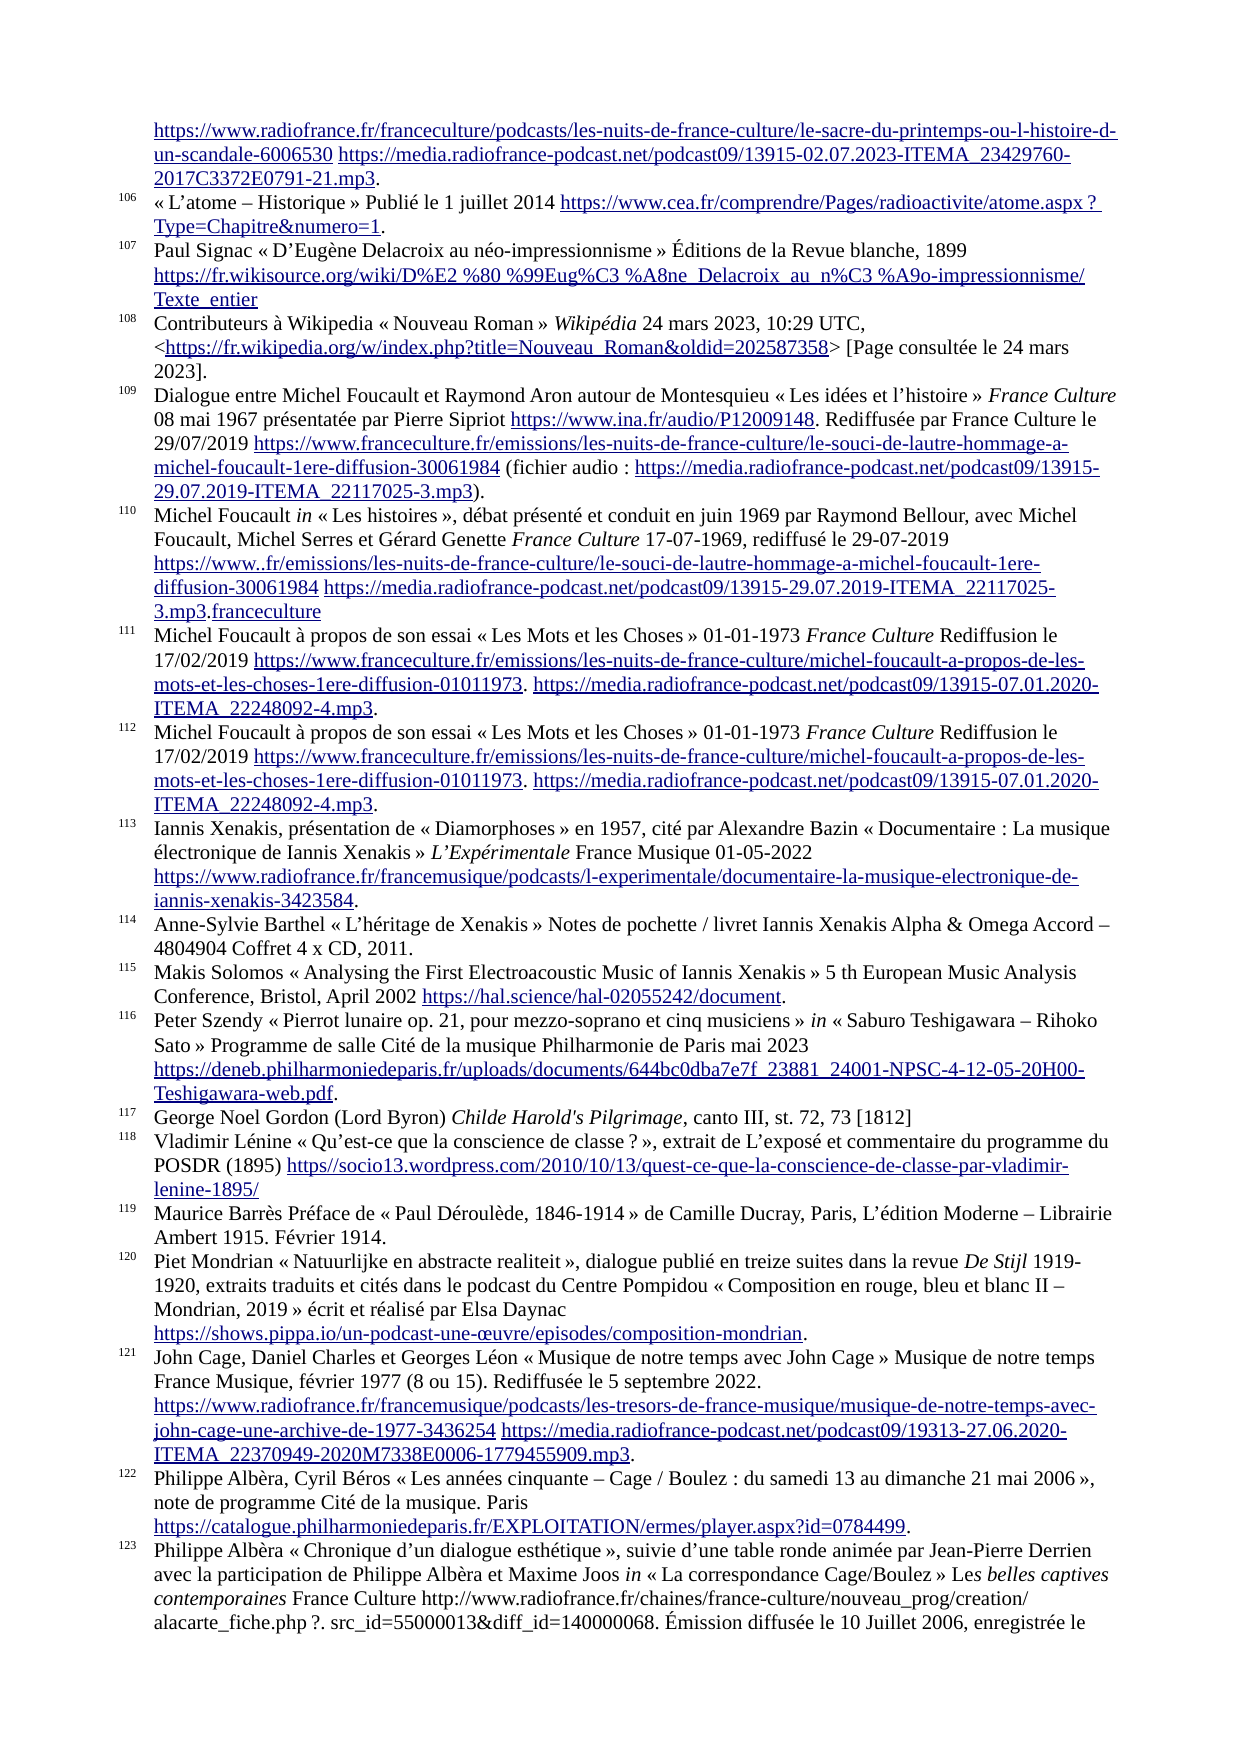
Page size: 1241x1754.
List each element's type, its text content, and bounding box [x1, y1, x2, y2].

text Makis Solomos « Analysing the First Electroacoustic Music of Iannis Xenakis » 5 th European Music Analysis Conference, Bristol, April 2002 https://hal.science/hal-02055242/document. [118, 960, 1122, 1008]
list Michel Foucault à propos de son essai « Les Mots et les Choses » 01-01-1973 France Culture Rediffusion le 17/02/2019 https://www.franceculture.fr/emissions/les-nuits-de-france-culture/michel-foucault-a-propos-de-les-mots-et-les-choses-1ere-diffusion-01011973. https://media.radiofrance-podcast.net/podcast09/13915-07.01.2020-ITEMA_22248092-4.mp3. [118, 720, 1122, 816]
list Maurice Barrès Préface de « Paul Déroulède, 1846-1914 » de Camille Ducray, Paris, L’édition Moderne – Librairie Ambert 1915. Février 1914. [118, 1201, 1122, 1249]
text https://www.radiofrance.fr/franceculture/podcasts/les-nuits-de-france-culture/le-sacre-du-printemps-ou-l-histoire-d-un-scandale-6006530 https://media.radiofrance-podcast.net/podcast09/13915-02.07.2023-ITEMA_23429760-2017C3372E0791-21.mp3. [118, 118, 1122, 190]
list Vladimir Lénine « Qu’est-ce que la conscience de classe ? », extrait de L’exposé et commentaire du programme du POSDR (1895) https//socio13.wordpress.com/2010/10/13/quest-ce-que-la-conscience-de-classe-par-vladimir-lenine-1895/ [118, 1129, 1122, 1201]
list Dialogue entre Michel Foucault et Raymond Aron autour de Montesquieu « Les idées et l’histoire » France Culture 08 mai 1967 présentatée par Pierre Sipriot https://www.ina.fr/audio/P12009148. Rediffusée par France Culture le 29/07/2019 https://www.franceculture.fr/emissions/les-nuits-de-france-culture/le-souci-de-lautre-hommage-a-michel-foucault-1ere-diffusion-30061984 (fichier audio : https://media.radiofrance-podcast.net/podcast09/13915-29.07.2019-ITEMA_22117025-3.mp3). [118, 383, 1122, 503]
text John Cage, Daniel Charles et Georges Léon « Musique de notre temps avec John Cage » Musique de notre temps France Musique, février 1977 (8 ou 15). Rediffusée le 5 septembre 2022. https://www.radiofrance.fr/francemusique/podcasts/les-tresors-de-france-musique/musique-de-notre-temps-avec-john-cage-une-archive-de-1977-3436254 https://media.radiofrance-podcast.net/podcast09/19313-27.06.2020-ITEMA_22370949-2020M7338E0006-1779455909.mp3. [118, 1345, 1122, 1466]
text Philippe Albèra « Chronique d’un dialogue esthétique », suivie d’une table ronde animée par Jean-Pierre Derrien avec la participation de Philippe Albèra et Maxime Joos in « La correspondance Cage/Boulez » Les belles captives contemporaines France Culture http://www.radiofrance.fr/chaines/france-culture/nouveau_prog/creation/alacarte_fiche.php ?. src_id=55000013&diff_id=140000068. Émission diffusée le 10 Juillet 2006, enregistrée le [118, 1538, 1122, 1634]
text « L’atome – Historique » Publié le 1 juillet 2014 https://www.cea.fr/comprendre/Pages/radioactivite/atome.aspx ? Type=Chapitre&numero=1. [118, 190, 1122, 238]
text Peter Szendy « Pierrot lunaire op. 21, pour mezzo-soprano et cinq musiciens » in « Saburo Teshigawara – Rihoko Sato » Programme de salle Cité de la musique Philharmonie de Paris mai 2023 https://deneb.philharmoniedeparis.fr/uploads/documents/644bc0dba7e7f_23881_24001-NPSC-4-12-05-20H00-Teshigawara-web.pdf. [118, 1008, 1122, 1105]
list Piet Mondrian « Natuurlijke en abstracte realiteit », dialogue publié en treize suites dans la revue De Stijl 1919-1920, extraits traduits et cités dans le podcast du Centre Pompidou « Composition en rouge, bleu et blanc II – Mondrian, 2019 » écrit et réalisé par Elsa Daynac https://shows.pippa.io/un-podcast-une-œuvre/episodes/composition-mondrian. [118, 1249, 1122, 1345]
text George Noel Gordon (Lord Byron) Childe Harold's Pilgrimage, canto III, st. 72, 73 [1812] [118, 1105, 1122, 1129]
list Contributeurs à Wikipedia « Nouveau Roman » Wikipédia 24 mars 2023, 10:29 UTC, <https://fr.wikipedia.org/w/index.php?title=Nouveau_Roman&oldid=202587358> [Page consultée le 24 mars 2023]. [118, 311, 1122, 383]
list Michel Foucault à propos de son essai « Les Mots et les Choses » 01-01-1973 France Culture Rediffusion le 17/02/2019 https://www.franceculture.fr/emissions/les-nuits-de-france-culture/michel-foucault-a-propos-de-les-mots-et-les-choses-1ere-diffusion-01011973. https://media.radiofrance-podcast.net/podcast09/13915-07.01.2020-ITEMA_22248092-4.mp3. [118, 623, 1122, 720]
list Michel Foucault in « Les histoires », débat présenté et conduit en juin 1969 par Raymond Bellour, avec Michel Foucault, Michel Serres et Gérard Genette France Culture 17-07-1969, rediffusé le 29-07-2019 https://www..fr/emissions/les-nuits-de-france-culture/le-souci-de-lautre-hommage-a-michel-foucault-1ere-diffusion-30061984 https://media.radiofrance-podcast.net/podcast09/13915-29.07.2019-ITEMA_22117025-3.mp3.franceculture [118, 503, 1122, 623]
text Philippe Albèra, Cyril Béros « Les années cinquante – Cage / Boulez : du samedi 13 au dimanche 21 mai 2006 », note de programme Cité de la musique. Paris https://catalogue.philharmoniedeparis.fr/EXPLOITATION/ermes/player.aspx?id=0784499. [118, 1466, 1122, 1538]
text Iannis Xenakis, présentation de « Diamorphoses » en 1957, cité par Alexandre Bazin « Documentaire : La musique électronique de Iannis Xenakis » L’Expérimentale France Musique 01-05-2022 https://www.radiofrance.fr/francemusique/podcasts/l-experimentale/documentaire-la-musique-electronique-de-iannis-xenakis-3423584. [118, 816, 1122, 912]
text Paul Signac « D’Eugène Delacroix au néo-impressionnisme » Éditions de la Revue blanche, 1899 https://fr.wikisource.org/wiki/D%E2 %80 %99Eug%C3 %A8ne_Delacroix_au_n%C3 %A9o-impressionnisme/Texte_entier [118, 238, 1122, 311]
text Anne-Sylvie Barthel « L’héritage de Xenakis » Notes de pochette / livret Iannis Xenakis Alpha & Omega Accord – 4804904 Coffret 4 x CD, 2011. [118, 912, 1122, 960]
